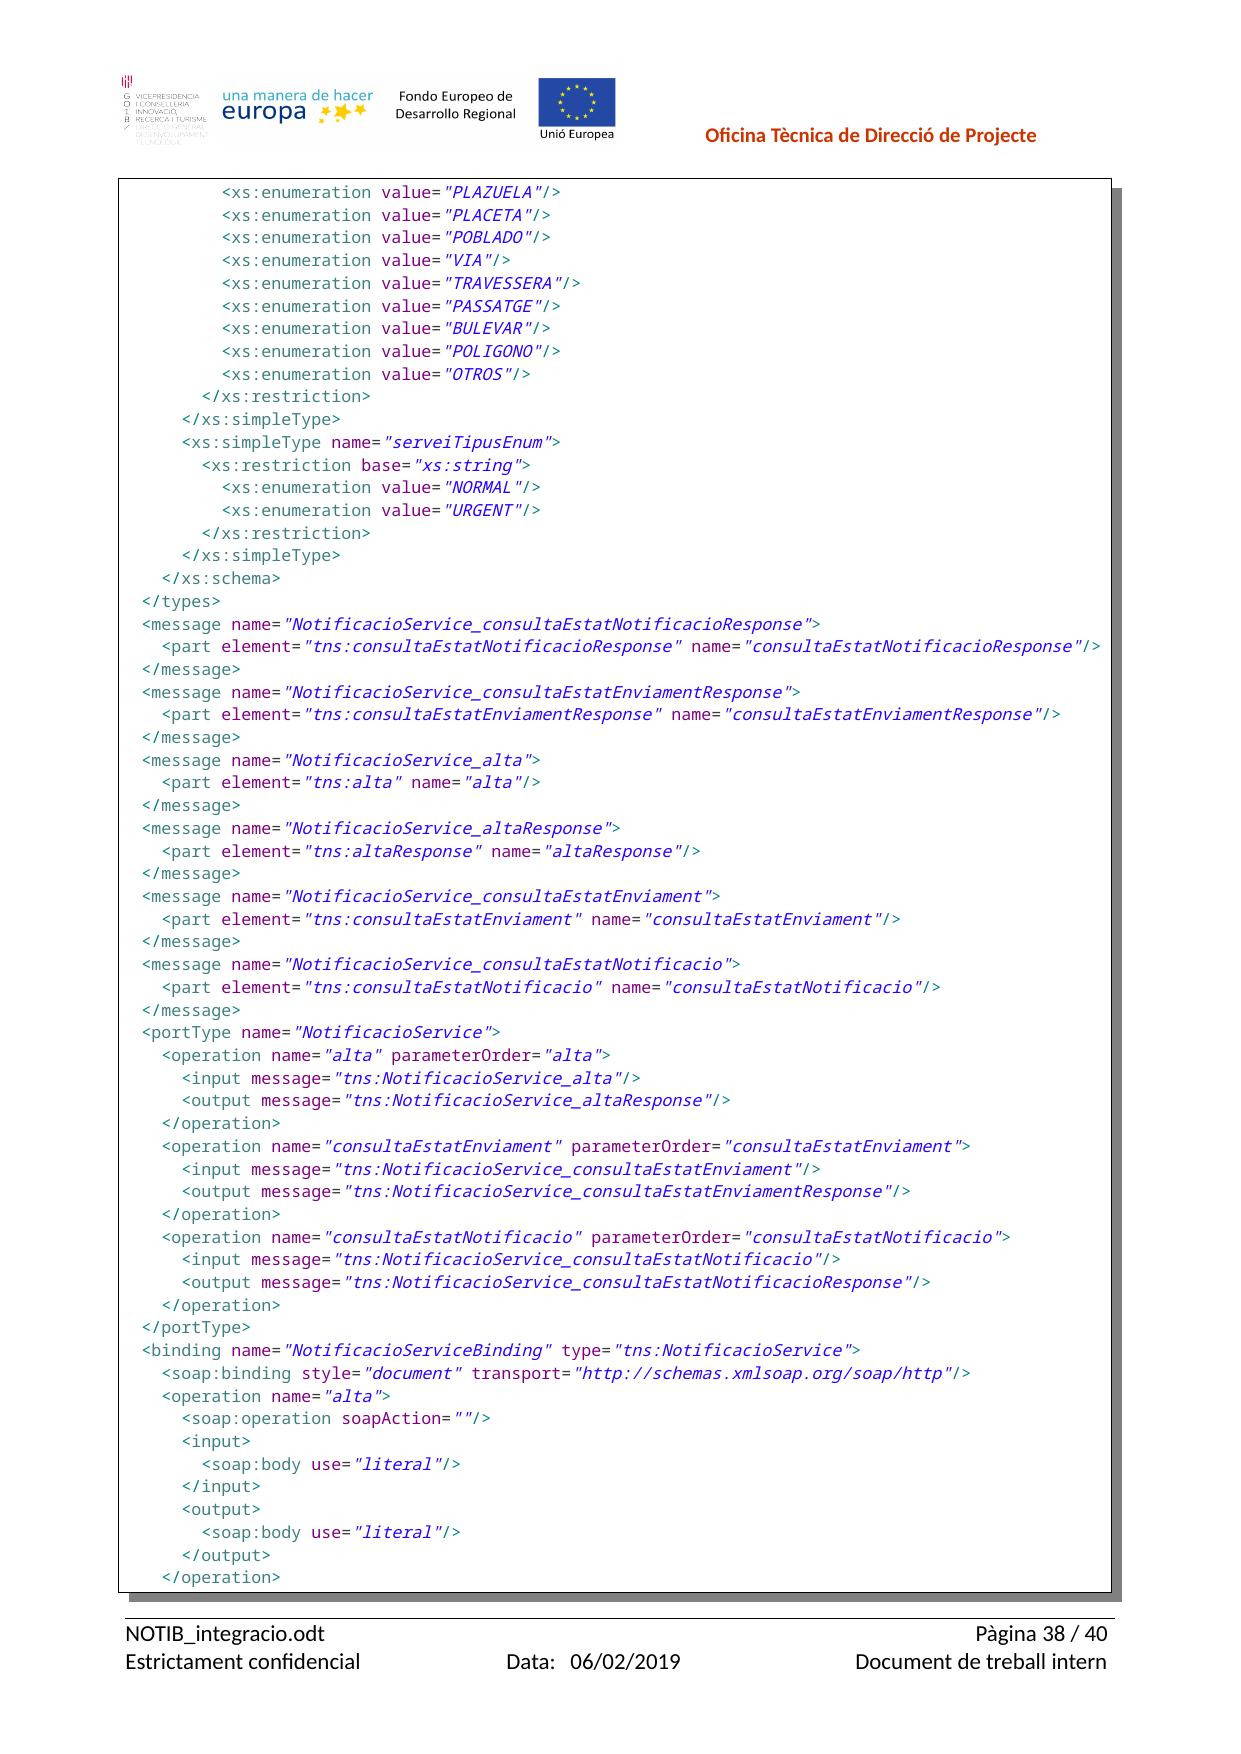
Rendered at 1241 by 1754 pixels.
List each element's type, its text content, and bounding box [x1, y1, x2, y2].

text <soap:binding style="document" transport="http://schemas.xmlsoap.org/soap/http"/> [119, 1358, 1111, 1381]
text </xs:schema> [119, 564, 1111, 586]
text <output message="tns:NotificacioService_altaResponse"/> [119, 1086, 1111, 1109]
text <xs:enumeration value="POBLADO"/> [119, 223, 1111, 246]
text <xs:enumeration value="PLAZUELA"/> [119, 179, 1111, 200]
text <operation name="consultaEstatNotificacio" parameterOrder="consultaEstatNotificacio"> [119, 1222, 1111, 1245]
text <xs:enumeration value="NORMAL"/> [119, 473, 1111, 496]
text <output message="tns:NotificacioService_consultaEstatEnviamentResponse"/> [119, 1177, 1111, 1199]
picture [118, 73, 213, 147]
text <xs:enumeration value="OTROS"/> [119, 359, 1111, 382]
text <message name="NotificacioService_consultaEstatEnviamentResponse"> [119, 677, 1111, 700]
text <message name="NotificacioService_consultaEstatEnviament"> [119, 882, 1111, 904]
text <part element="tns:consultaEstatEnviamentResponse" name="consultaEstatEnviamentResponse"/> [119, 700, 1111, 723]
text <part element="tns:alta" name="alta"/> [119, 768, 1111, 791]
text </operation> [119, 1290, 1111, 1313]
text <xs:enumeration value="BULEVAR"/> [119, 314, 1111, 337]
text <output message="tns:NotificacioService_consultaEstatNotificacioResponse"/> [119, 1268, 1111, 1290]
text <input> [119, 1427, 1111, 1449]
picture [219, 73, 621, 147]
text <xs:simpleType name="serveiTipusEnum"> [119, 427, 1111, 450]
text <xs:enumeration value="TRAVESSERA"/> [119, 268, 1111, 291]
text </message> [119, 723, 1111, 745]
text <message name="NotificacioService_alta"> [119, 745, 1111, 768]
text <xs:enumeration value="URGENT"/> [119, 496, 1111, 518]
text </output> [119, 1540, 1111, 1563]
text <binding name="NotificacioServiceBinding" type="tns:NotificacioService"> [119, 1336, 1111, 1358]
text <xs:enumeration value="PLACETA"/> [119, 200, 1111, 223]
text <xs:restriction base="xs:string"> [119, 450, 1111, 473]
text </operation> [119, 1199, 1111, 1222]
text <operation name="alta"> [119, 1381, 1111, 1404]
text </message> [119, 859, 1111, 882]
text </xs:simpleType> [119, 405, 1111, 427]
text <output> [119, 1495, 1111, 1517]
text <input message="tns:NotificacioService_consultaEstatEnviament"/> [119, 1154, 1111, 1177]
text <input message="tns:NotificacioService_consultaEstatNotificacio"/> [119, 1245, 1111, 1268]
text </xs:restriction> [119, 382, 1111, 405]
text <xs:enumeration value="VIA"/> [119, 246, 1111, 268]
text </portType> [119, 1313, 1111, 1336]
text </types> [119, 586, 1111, 609]
text <operation name="consultaEstatEnviament" parameterOrder="consultaEstatEnviament"> [119, 1131, 1111, 1154]
text </xs:restriction> [119, 518, 1111, 541]
text <part element="tns:altaResponse" name="altaResponse"/> [119, 836, 1111, 859]
text <portType name="NotificacioService"> [119, 1018, 1111, 1041]
text <xs:enumeration value="POLIGONO"/> [119, 337, 1111, 359]
text <soap:body use="literal"/> [119, 1517, 1111, 1540]
text </message> [119, 654, 1111, 677]
text <message name="NotificacioService_altaResponse"> [119, 813, 1111, 836]
text <message name="NotificacioService_consultaEstatNotificacioResponse"> [119, 609, 1111, 632]
text </message> [119, 791, 1111, 813]
text <message name="NotificacioService_consultaEstatNotificacio"> [119, 950, 1111, 972]
text <input message="tns:NotificacioService_alta"/> [119, 1063, 1111, 1086]
text </message> [119, 995, 1111, 1018]
text </operation> [119, 1563, 1111, 1592]
text </operation> [119, 1109, 1111, 1131]
text <soap:body use="literal"/> [119, 1449, 1111, 1472]
text </message> [119, 927, 1111, 950]
text <part element="tns:consultaEstatEnviament" name="consultaEstatEnviament"/> [119, 904, 1111, 927]
text <xs:enumeration value="PASSATGE"/> [119, 291, 1111, 314]
text <part element="tns:consultaEstatNotificacio" name="consultaEstatNotificacio"/> [119, 972, 1111, 995]
text </xs:simpleType> [119, 541, 1111, 564]
text <soap:operation soapAction=""/> [119, 1404, 1111, 1427]
text <operation name="alta" parameterOrder="alta"> [119, 1041, 1111, 1063]
text <part element="tns:consultaEstatNotificacioResponse" name="consultaEstatNotificacioResponse"/> [119, 632, 1111, 654]
text </input> [119, 1472, 1111, 1495]
